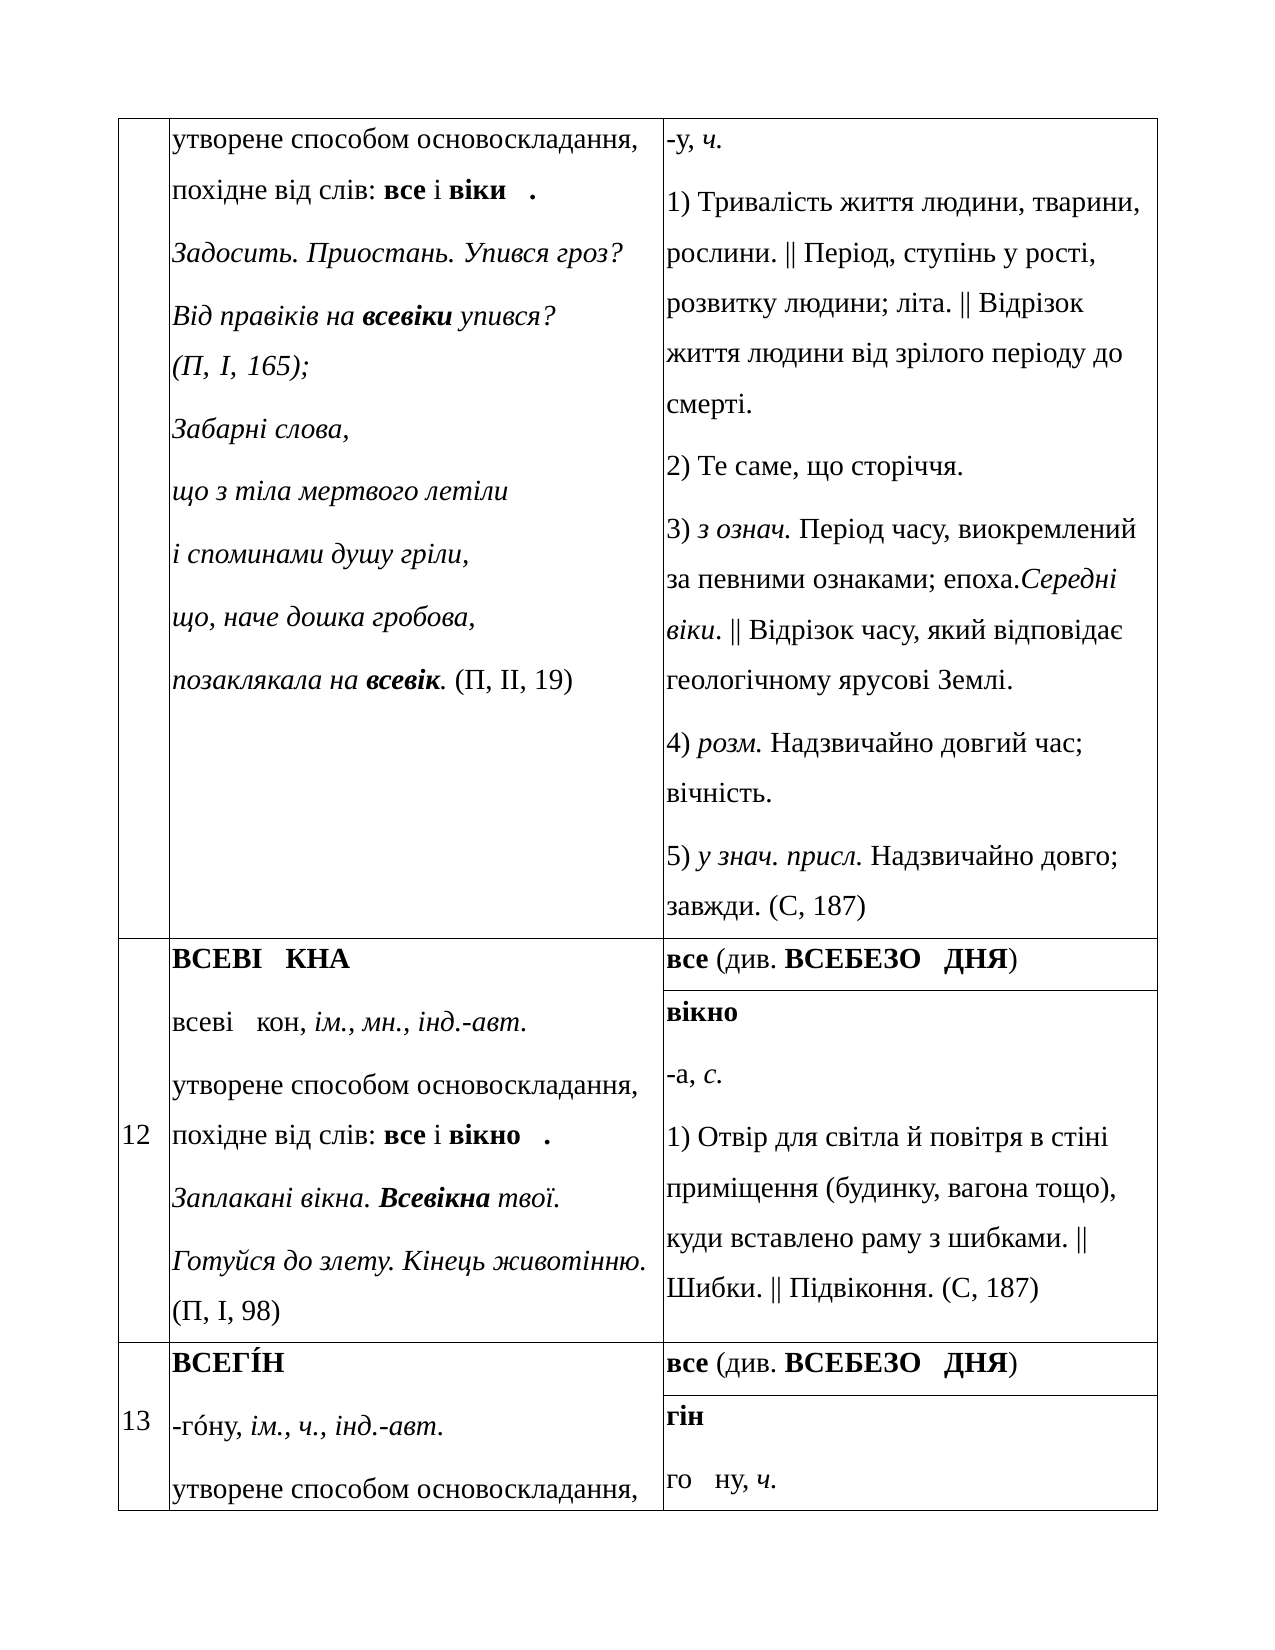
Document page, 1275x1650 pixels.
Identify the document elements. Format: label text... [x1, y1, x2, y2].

table_cell ВСЕГÍН -гóну, ім., ч., інд.-авт. утворене способом основоскладання, [170, 1343, 663, 1510]
table_cell 12 [119, 939, 169, 1342]
table_cell вікно -а, с. 1) Отвір для світла й повітря в стіні приміщення (будинку, вагона тощо), куди вставлено раму з шибками. || Шибки. || Підвіконня. (С, 187) [664, 991, 1157, 1342]
table_cell ВСЕВІКНА всевікон, ім., мн., інд.-авт. утворене способом основоскладання, похідне від слів: все і вікно. Заплакані вікна. Всевікна твої. Готуйся до злету. Кінець животінню. (П, І, 98) [170, 939, 663, 1342]
table_cell все (див. ВСЕБЕЗОДНЯ) [664, 1343, 1157, 1395]
table_cell гін гону, ч. [664, 1396, 1157, 1510]
table_cell [119, 119, 169, 938]
table_cell все (див. ВСЕБЕЗОДНЯ) [664, 939, 1157, 990]
table_cell 13 [119, 1343, 169, 1510]
table_cell -у, ч. 1) Тривалість життя людини, тварини, рослини. || Період, ступінь у рості, розвитку людини; літа. || Відрізок життя людини від зрілого періоду до смерті. 2) Те саме, що сторіччя. 3) з означ. Період часу, виокремлений за певними ознаками; епоха.Середні віки. || Відрізок часу, який відповідає геологічному ярусові Землі. 4) розм. Надзвичайно довгий час; вічність. 5) у знач. присл. Надзвичайно довго; завжди. (С, 187) [664, 119, 1157, 938]
table_cell утворене способом основоскладання, похідне від слів: все і віки. Задосить. Приостань. Упився гроз? Від правіків на всевіки упився? (П, І, 165); Забарні слова, що з тіла мертвого летіли і споминами душу гріли, що, наче дошка гробова, позаклякала на всевік. (П, ІІ, 19) [170, 119, 663, 938]
